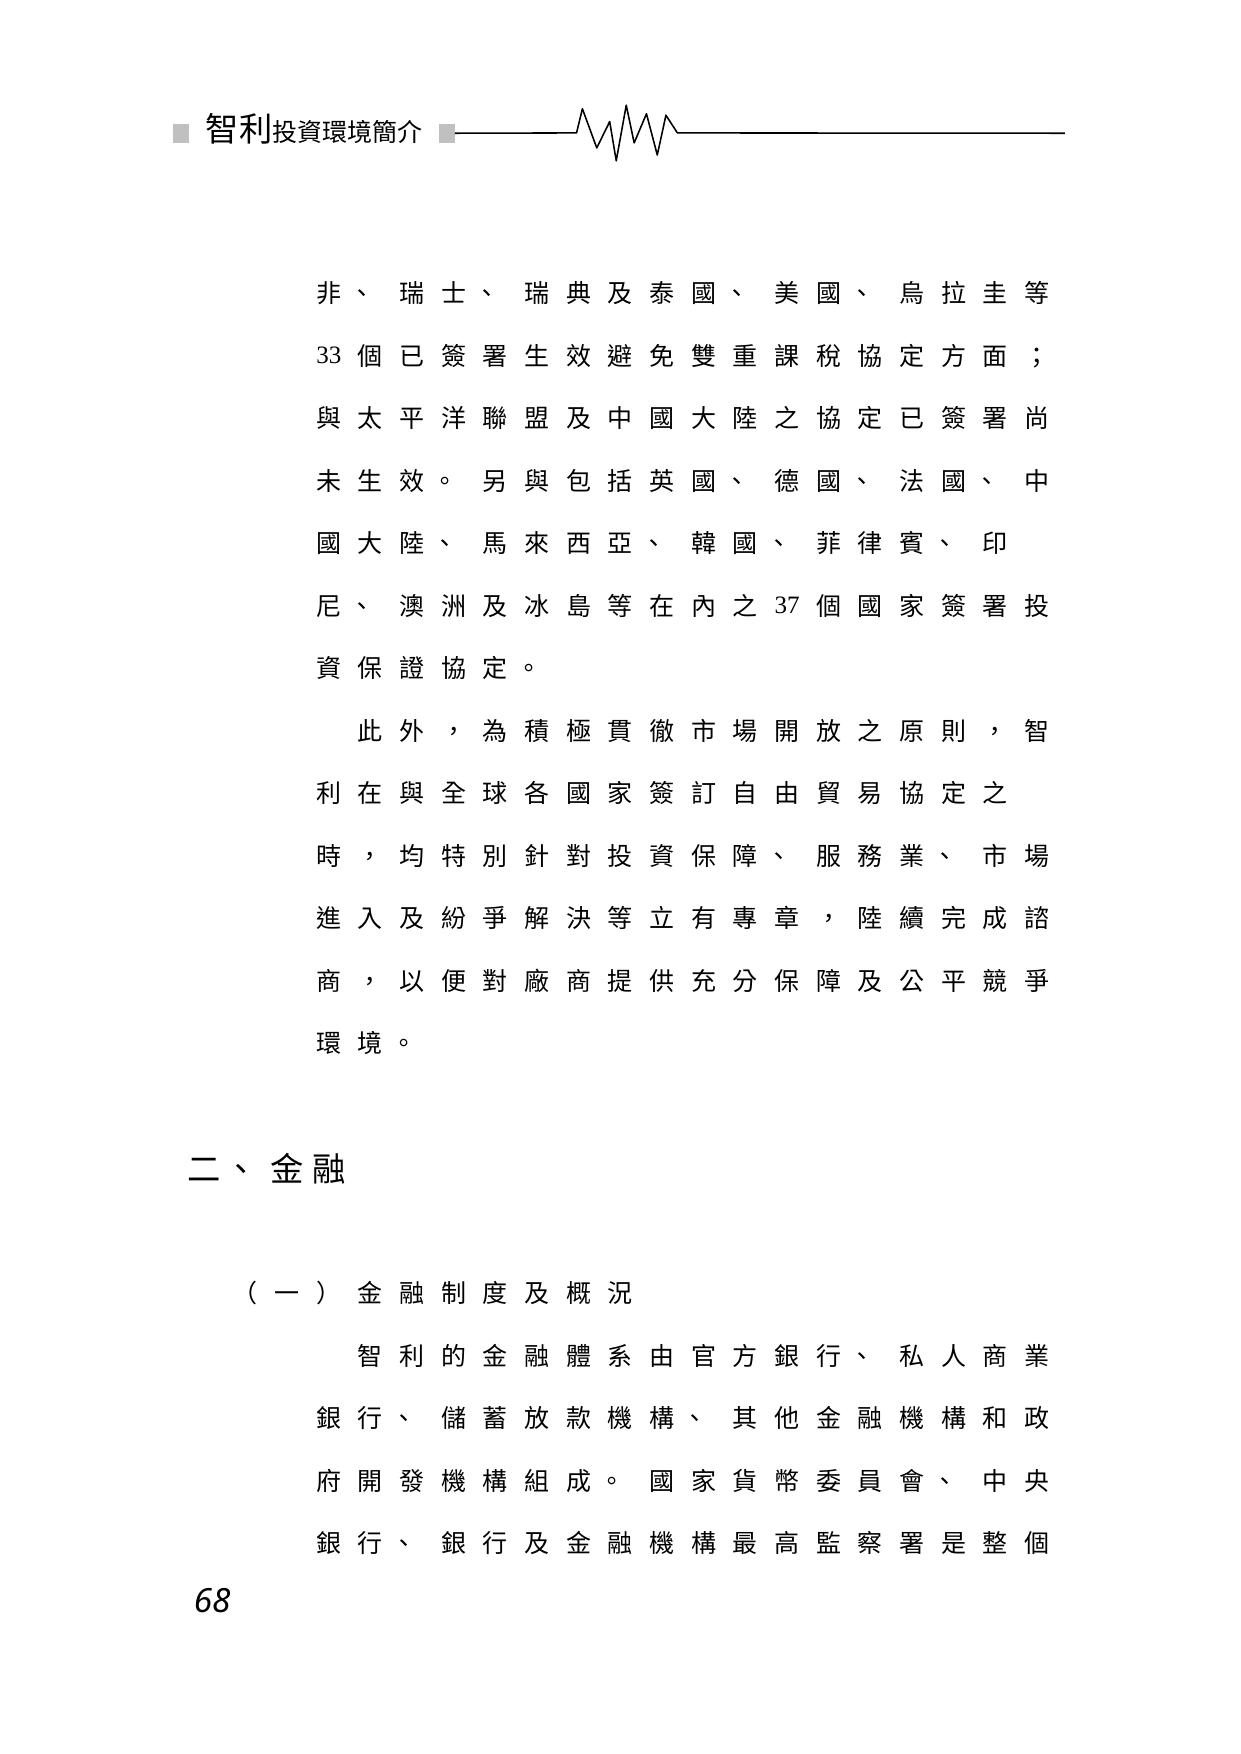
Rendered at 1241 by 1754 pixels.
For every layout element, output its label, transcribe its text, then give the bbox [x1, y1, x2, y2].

text 非、瑞士、瑞典及泰國、美國、烏拉圭等33個已簽署生效避免雙重課稅協定方面；與太平洋聯盟及中國大陸之協定已簽署尚未生效。另與包括英國、德國、法國、中國大陸、馬來西亞、韓國、菲律賓、印尼、澳洲及冰島等在內之37個國家簽署投資保證協定。 [281, 250, 1058, 688]
text 智利的金融體系由官方銀行、私人商業銀行、儲蓄放款機構、其他金融機構和政府開發機構組成。國家貨幣委員會、中央銀行、銀行及金融機構最高監察署是整個 [281, 1313, 1058, 1563]
text 二、金融 [183, 1125, 1058, 1188]
text 此外，為積極貫徹市場開放之原則，智利在與全球各國家簽訂自由貿易協定之時，均特別針對投資保障、服務業、市場進入及紛爭解決等立有專章，陸續完成諮商，以便對廠商提供充分保障及公平競爭環境。 [281, 688, 1058, 1063]
text （一）金融制度及概況 [207, 1250, 1058, 1313]
